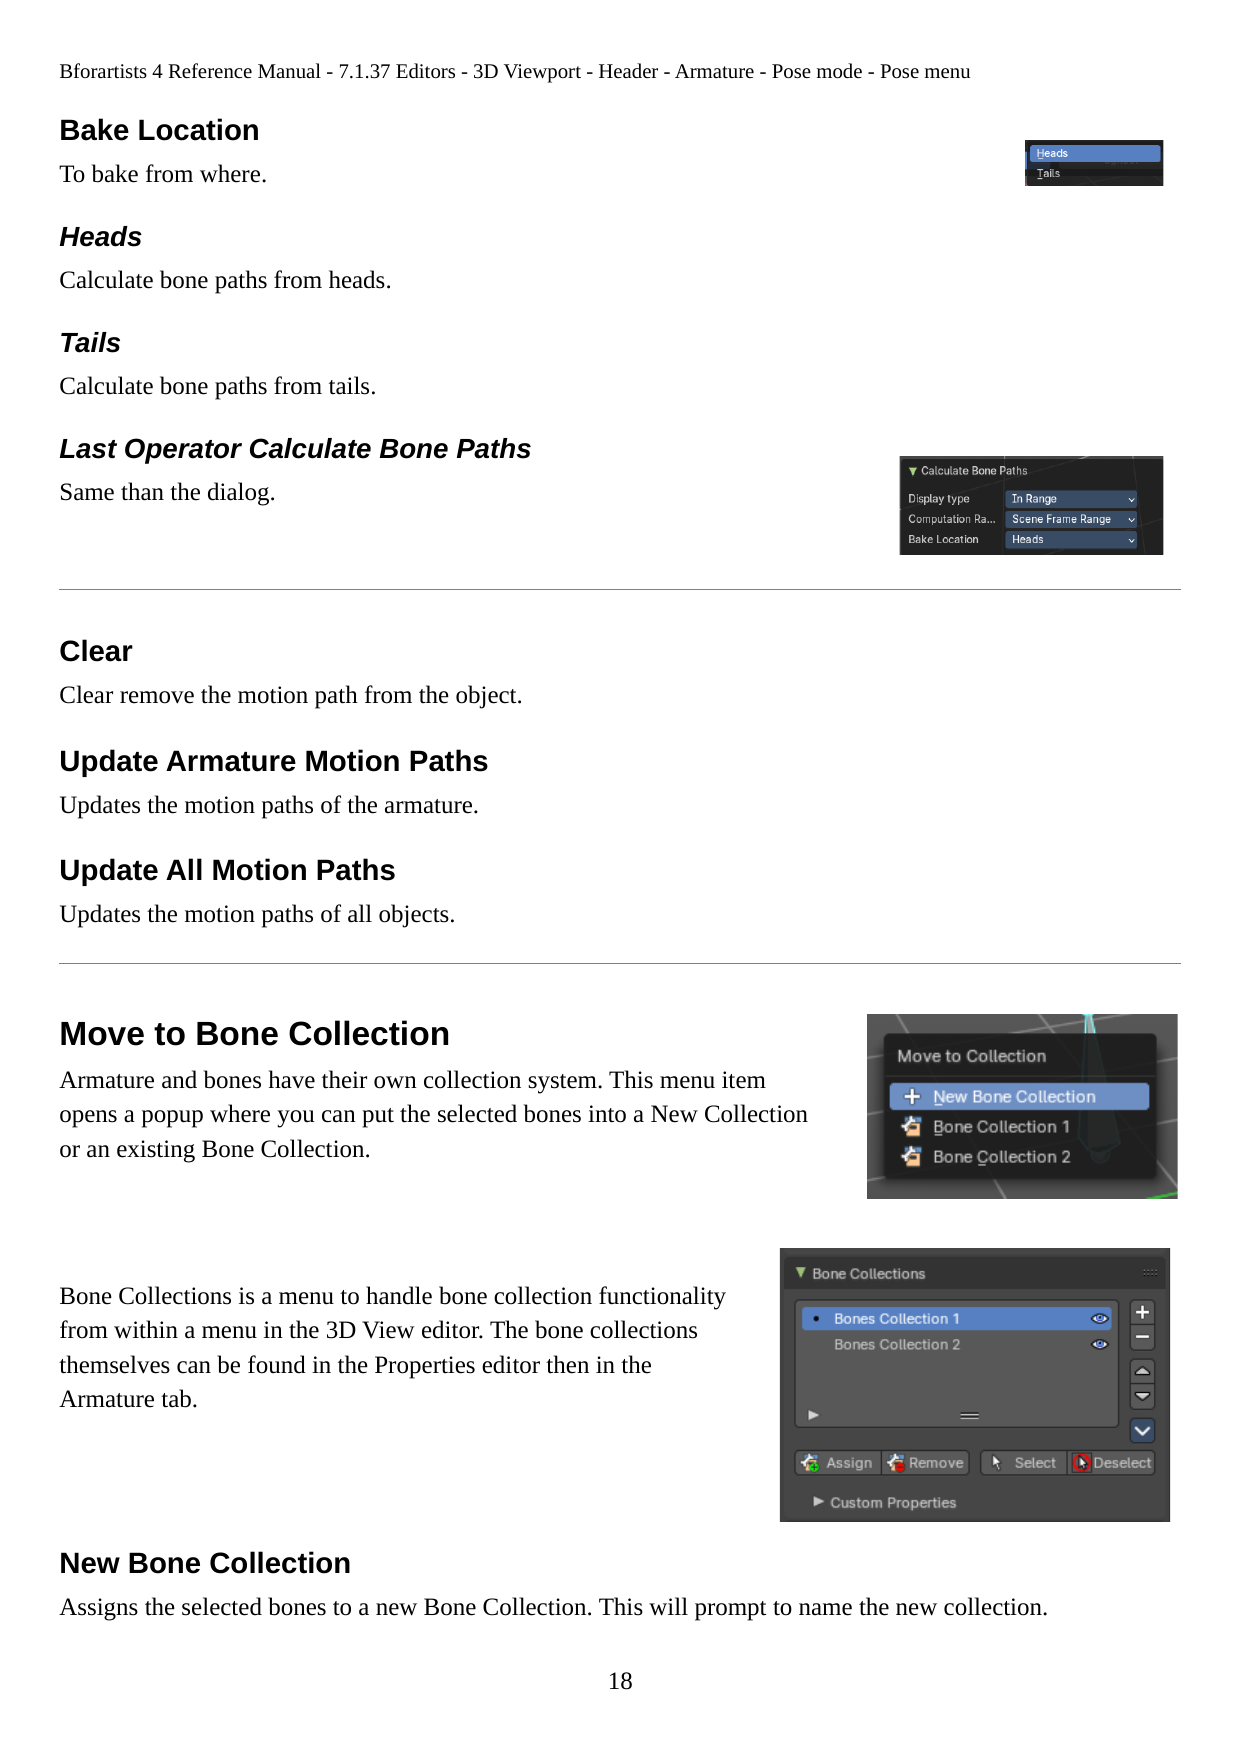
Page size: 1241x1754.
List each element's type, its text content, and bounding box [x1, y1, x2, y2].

text [1164, 477, 1181, 505]
text Updates the motion paths of all objects. [59, 899, 1181, 928]
subtitle Update Armature Motion Paths [59, 743, 1181, 777]
subtitle Tails [59, 326, 1181, 358]
picture [779, 1248, 1171, 1522]
text Bone Collections is a menu to handle bone collection functionality from within a menu in the 3D View editor. The bone collections themselves can be found in the Properties editor then in the Armature tab. [59, 1281, 779, 1413]
subtitle Last Operator Calculate Bone Paths [59, 432, 1181, 464]
text Calculate bone paths from heads. [59, 265, 1181, 293]
text Calculate bone paths from tails. [59, 371, 1181, 399]
picture [1025, 140, 1164, 186]
text To bake from where. [59, 159, 1181, 188]
subtitle New Bone Collection [59, 1546, 1181, 1580]
text Assigns the selected bones to a new Bone Collection. This will prompt to name the new collection. [59, 1592, 1181, 1621]
picture [899, 456, 1164, 555]
text Armature and bones have their own collection system. This menu item opens a popup where you can put the selected bones into a New Collection or an existing Bone Collection. [59, 1065, 867, 1162]
subtitle Move to Bone Collection [59, 1014, 867, 1052]
subtitle Clear [59, 633, 1181, 667]
text Clear remove the motion path from the object. [59, 680, 1181, 708]
subtitle Heads [59, 220, 1181, 252]
picture [867, 1014, 1178, 1199]
text Updates the motion paths of the armature. [59, 790, 1181, 818]
subtitle Update All Motion Paths [59, 853, 1181, 887]
subtitle Bake Location [59, 113, 1181, 146]
text Same than the dialog. [59, 477, 899, 505]
